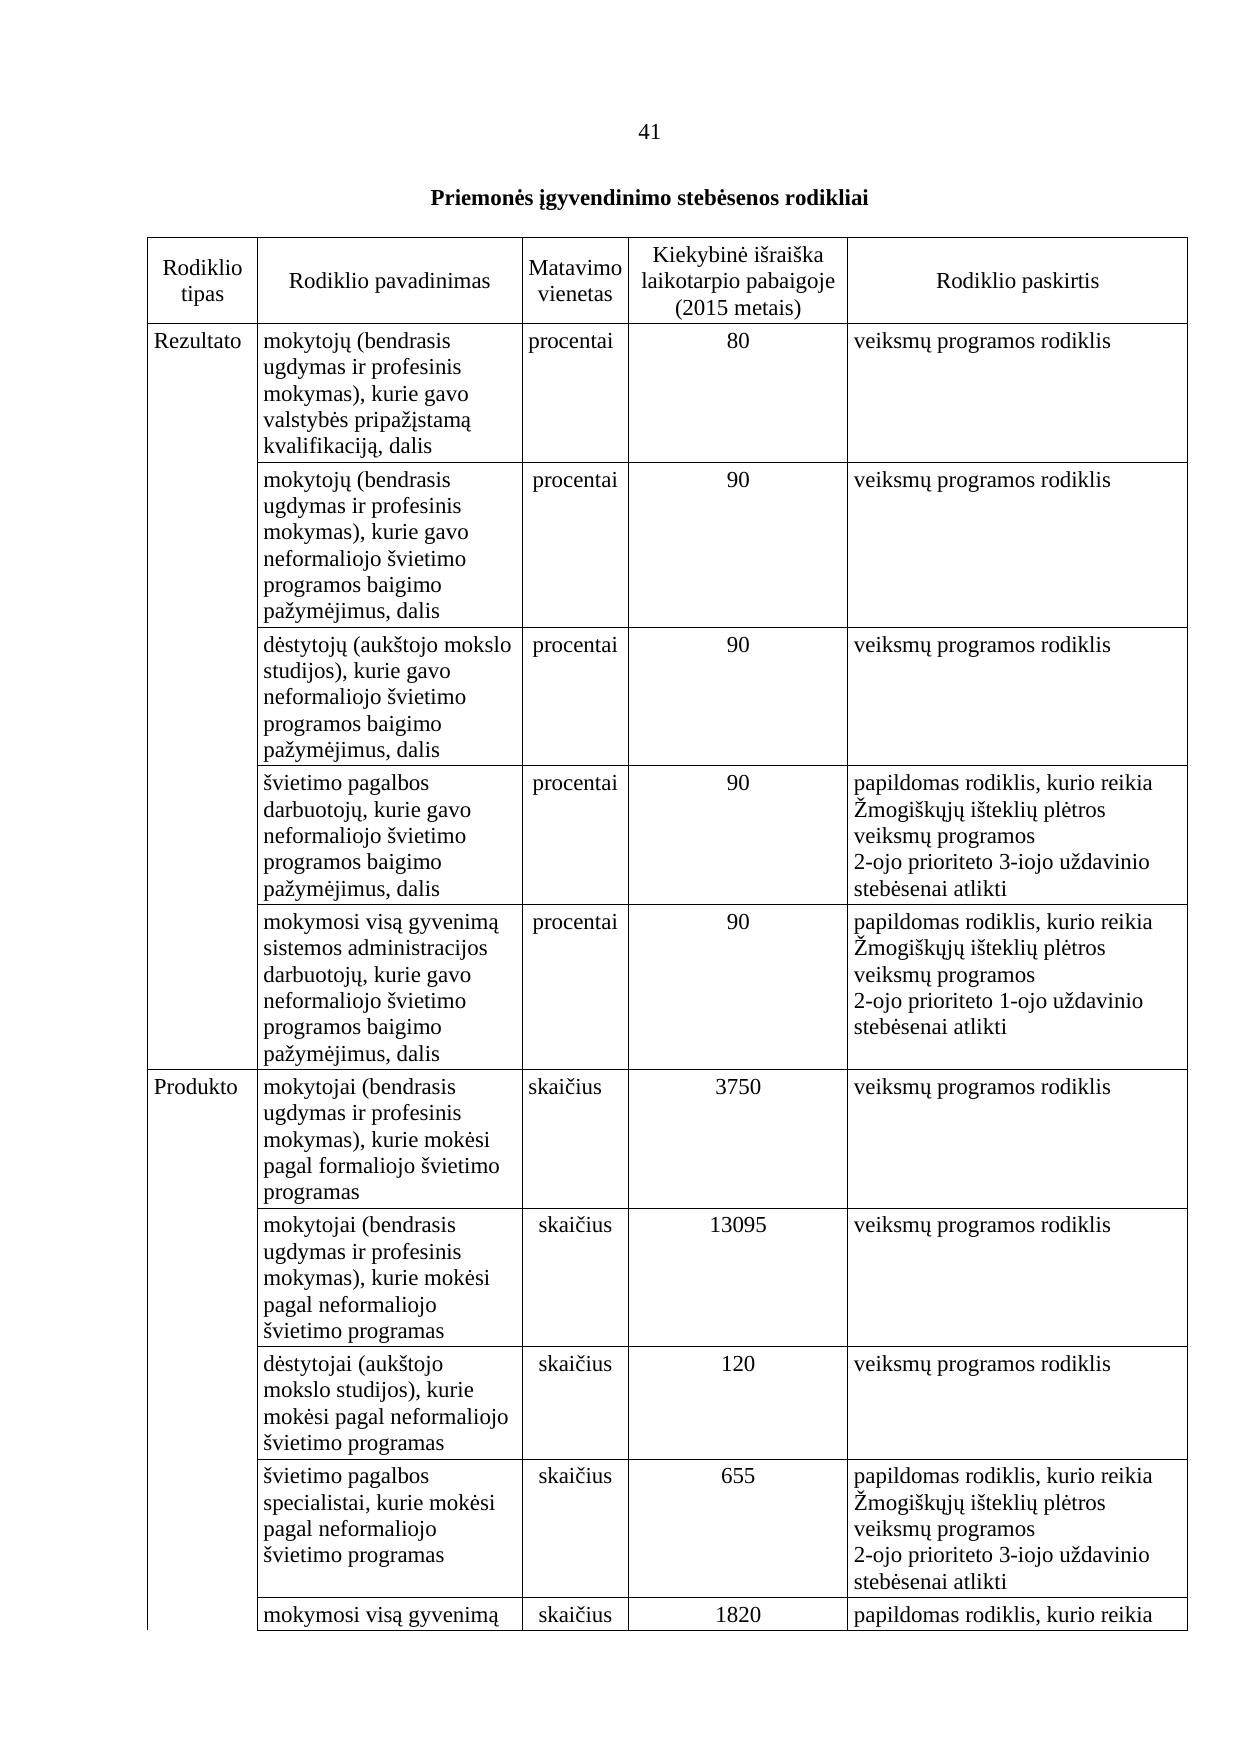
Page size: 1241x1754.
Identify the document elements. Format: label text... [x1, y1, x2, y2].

table_cell skaičius [523, 1209, 628, 1346]
table_cell 1820 [629, 1598, 847, 1630]
table_cell Rezultato [148, 324, 257, 1069]
table_cell dėstytojų (aukštojo mokslo studijos), kurie gavo neformaliojo švietimo programos baigimo pažymėjimus, dalis [258, 628, 522, 765]
table_cell veiksmų programos rodiklis [848, 1209, 1187, 1346]
table_cell procentai [523, 324, 628, 462]
table_cell 80 [629, 324, 847, 462]
table_cell papildomas rodiklis, kurio reikia Žmogiškųjų išteklių plėtros veiksmų programos 2-ojo prioriteto 3-iojo uždavinio stebėsenai atlikti [848, 766, 1187, 904]
table_cell veiksmų programos rodiklis [848, 1070, 1187, 1208]
table_cell mokymosi visą gyvenimą [258, 1598, 522, 1630]
table_cell mokytojų (bendrasis ugdymas ir profesinis mokymas), kurie gavo neformaliojo švietimo programos baigimo pažymėjimus, dalis [258, 463, 522, 627]
table_cell papildomas rodiklis, kurio reikia [848, 1598, 1187, 1630]
table_cell papildomas rodiklis, kurio reikia Žmogiškųjų išteklių plėtros veiksmų programos 2-ojo prioriteto 3-iojo uždavinio stebėsenai atlikti [848, 1460, 1187, 1597]
table_cell 90 [629, 905, 847, 1069]
table_cell 90 [629, 628, 847, 765]
table_cell mokymosi visą gyvenimą sistemos administracijos darbuotojų, kurie gavo neformaliojo švietimo programos baigimo pažymėjimus, dalis [258, 905, 522, 1069]
table_cell 90 [629, 463, 847, 627]
table_cell papildomas rodiklis, kurio reikia Žmogiškųjų išteklių plėtros veiksmų programos 2-ojo prioriteto 1-ojo uždavinio stebėsenai atlikti [848, 905, 1187, 1069]
table_cell skaičius [523, 1460, 628, 1597]
table_cell 90 [629, 766, 847, 904]
table_header Rodiklio pavadinimas [258, 238, 522, 323]
table_cell 13095 [629, 1209, 847, 1346]
table_header Rodiklio tipas [148, 238, 257, 323]
table_cell mokytojai (bendrasis ugdymas ir profesinis mokymas), kurie mokėsi pagal formaliojo švietimo programas [258, 1070, 522, 1208]
table_cell procentai [523, 905, 628, 1069]
table_header Rodiklio paskirtis [848, 238, 1187, 323]
table_cell veiksmų programos rodiklis [848, 324, 1187, 462]
table_cell 655 [629, 1460, 847, 1597]
table_cell Produkto [148, 1070, 257, 1630]
table_cell veiksmų programos rodiklis [848, 628, 1187, 765]
table_cell skaičius [523, 1598, 628, 1630]
table_cell skaičius [523, 1347, 628, 1458]
table_cell veiksmų programos rodiklis [848, 463, 1187, 627]
table_cell procentai [523, 463, 628, 627]
table_header Kiekybinė išraiška laikotarpio pabaigoje (2015 metais) [629, 238, 847, 323]
table_cell procentai [523, 766, 628, 904]
table_header Matavimo vienetas [523, 238, 628, 323]
table_cell mokytojų (bendrasis ugdymas ir profesinis mokymas), kurie gavo valstybės pripažįstamą kvalifikaciją, dalis [258, 324, 522, 462]
table_cell procentai [523, 628, 628, 765]
table_cell dėstytojai (aukštojo mokslo studijos), kurie mokėsi pagal neformaliojo švietimo programas [258, 1347, 522, 1458]
table_cell švietimo pagalbos specialistai, kurie mokėsi pagal neformaliojo švietimo programas [258, 1460, 522, 1597]
text Priemonės įgyvendinimo stebėsenos rodikliai [148, 184, 1152, 211]
table_cell skaičius [523, 1070, 628, 1208]
table_cell 120 [629, 1347, 847, 1458]
table_cell mokytojai (bendrasis ugdymas ir profesinis mokymas), kurie mokėsi pagal neformaliojo švietimo programas [258, 1209, 522, 1346]
table_cell veiksmų programos rodiklis [848, 1347, 1187, 1458]
table_cell švietimo pagalbos darbuotojų, kurie gavo neformaliojo švietimo programos baigimo pažymėjimus, dalis [258, 766, 522, 904]
table_cell 3750 [629, 1070, 847, 1208]
